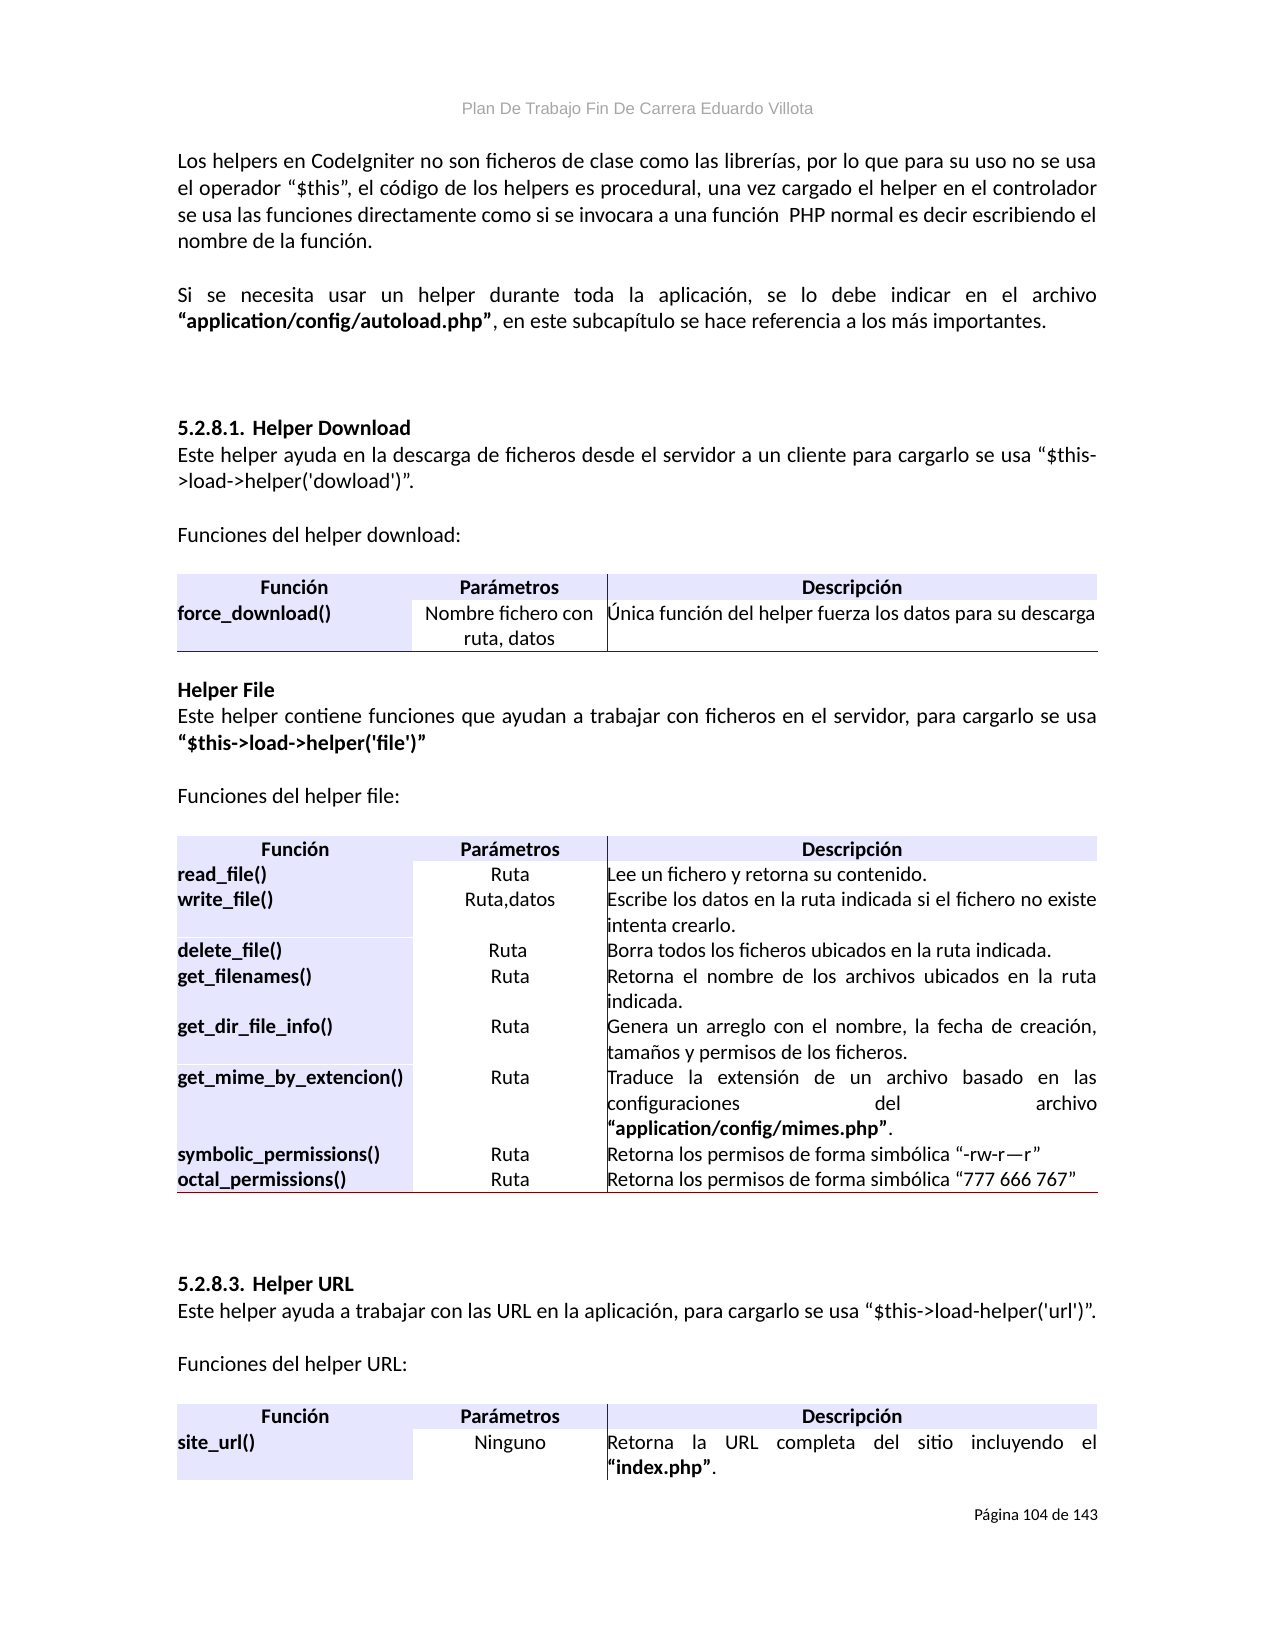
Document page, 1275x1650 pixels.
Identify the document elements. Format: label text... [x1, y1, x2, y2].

table_header Parámetros [412, 574, 607, 600]
table_cell Ruta [413, 1014, 607, 1064]
table_header Función [177, 1404, 413, 1429]
text Los helpers en CodeIgniter no son ficheros de clase como las librerías, por lo que para su uso no se usa el operador “$this”, el código de los helpers es procedural, una vez cargado el helper en el controlador se usa las funciones directamente como si se invocara a una función PHP normal es decir escribiendo el nombre de la función. [177, 148, 1098, 254]
table_cell Lee un fichero y retorna su contenido. [608, 861, 1097, 887]
table_cell Ruta [413, 1166, 607, 1192]
table_header Parámetros [413, 1404, 607, 1429]
table_cell Retorna los permisos de forma simbólica “-rw-r—r” [608, 1141, 1097, 1166]
table_cell Retorna los permisos de forma simbólica “777 666 767” [608, 1166, 1097, 1192]
table_cell get_dir_file_info() [177, 1014, 413, 1064]
table_cell site_url() [177, 1429, 413, 1480]
table_cell symbolic_permissions() [177, 1141, 413, 1166]
table_cell octal_permissions() [177, 1166, 413, 1192]
text Si se necesita usar un helper durante toda la aplicación, se lo debe indicar en el archivo “application/config/autoload.php”, en este subcapítulo se hace referencia a los más importantes. [177, 281, 1098, 334]
table_header Descripción [608, 574, 1097, 600]
table_cell read_file() [177, 861, 413, 887]
table_cell Escribe los datos en la ruta indicada si el fichero no existe intenta crearlo. [608, 887, 1097, 937]
table_cell write_file() [177, 887, 413, 937]
table_cell Borra todos los ficheros ubicados en la ruta indicada. [608, 938, 1097, 963]
table_cell Ninguno [413, 1429, 607, 1480]
text Este helper ayuda a trabajar con las URL en la aplicación, para cargarlo se usa “$this->load-helper('url')”. [177, 1297, 1098, 1324]
table_cell get_filenames() [177, 963, 413, 1014]
table_cell Ruta,datos [413, 887, 607, 937]
table_header Descripción [608, 1404, 1097, 1429]
table_cell Retorna el nombre de los archivos ubicados en la ruta indicada. [608, 963, 1097, 1014]
table_cell Nombre fichero con ruta, datos [412, 600, 607, 651]
table_header Parámetros [413, 836, 607, 861]
table_cell Traduce la extensión de un archivo basado en las configuraciones del archivo “application/config/mimes.php”. [608, 1065, 1097, 1141]
table_cell Ruta [413, 861, 607, 887]
table_cell force_download() [177, 600, 412, 651]
table_cell Ruta [413, 1065, 607, 1141]
table_cell get_mime_by_extencion() [177, 1065, 413, 1141]
text Funciones del helper file: [177, 782, 1098, 809]
text Funciones del helper URL: [177, 1350, 1098, 1377]
text 5.2.8.1. Helper Download [177, 414, 1098, 441]
text Este helper contiene funciones que ayudan a trabajar con ficheros en el servidor, para cargarlo se usa “$this->load->helper('file')” [177, 702, 1098, 756]
table_header Función [177, 836, 413, 861]
table_header Descripción [608, 836, 1097, 861]
text Helper File [177, 676, 1098, 702]
text Este helper ayuda en la descarga de ficheros desde el servidor a un cliente para cargarlo se usa “$this->load->helper('dowload')”. [177, 441, 1098, 494]
table_cell delete_file() [177, 938, 413, 963]
table_cell Retorna la URL completa del sitio incluyendo el “index.php”. [608, 1429, 1097, 1480]
table_cell Genera un arreglo con el nombre, la fecha de creación, tamaños y permisos de los ficheros. [608, 1014, 1097, 1064]
text Funciones del helper download: [177, 521, 1098, 548]
table_header Función [177, 574, 412, 600]
table_cell Ruta [413, 1141, 607, 1166]
table_cell Única función del helper fuerza los datos para su descarga [608, 600, 1097, 651]
table_cell Ruta [413, 938, 607, 963]
text 5.2.8.3. Helper URL [177, 1270, 1098, 1297]
table_cell Ruta [413, 963, 607, 1014]
